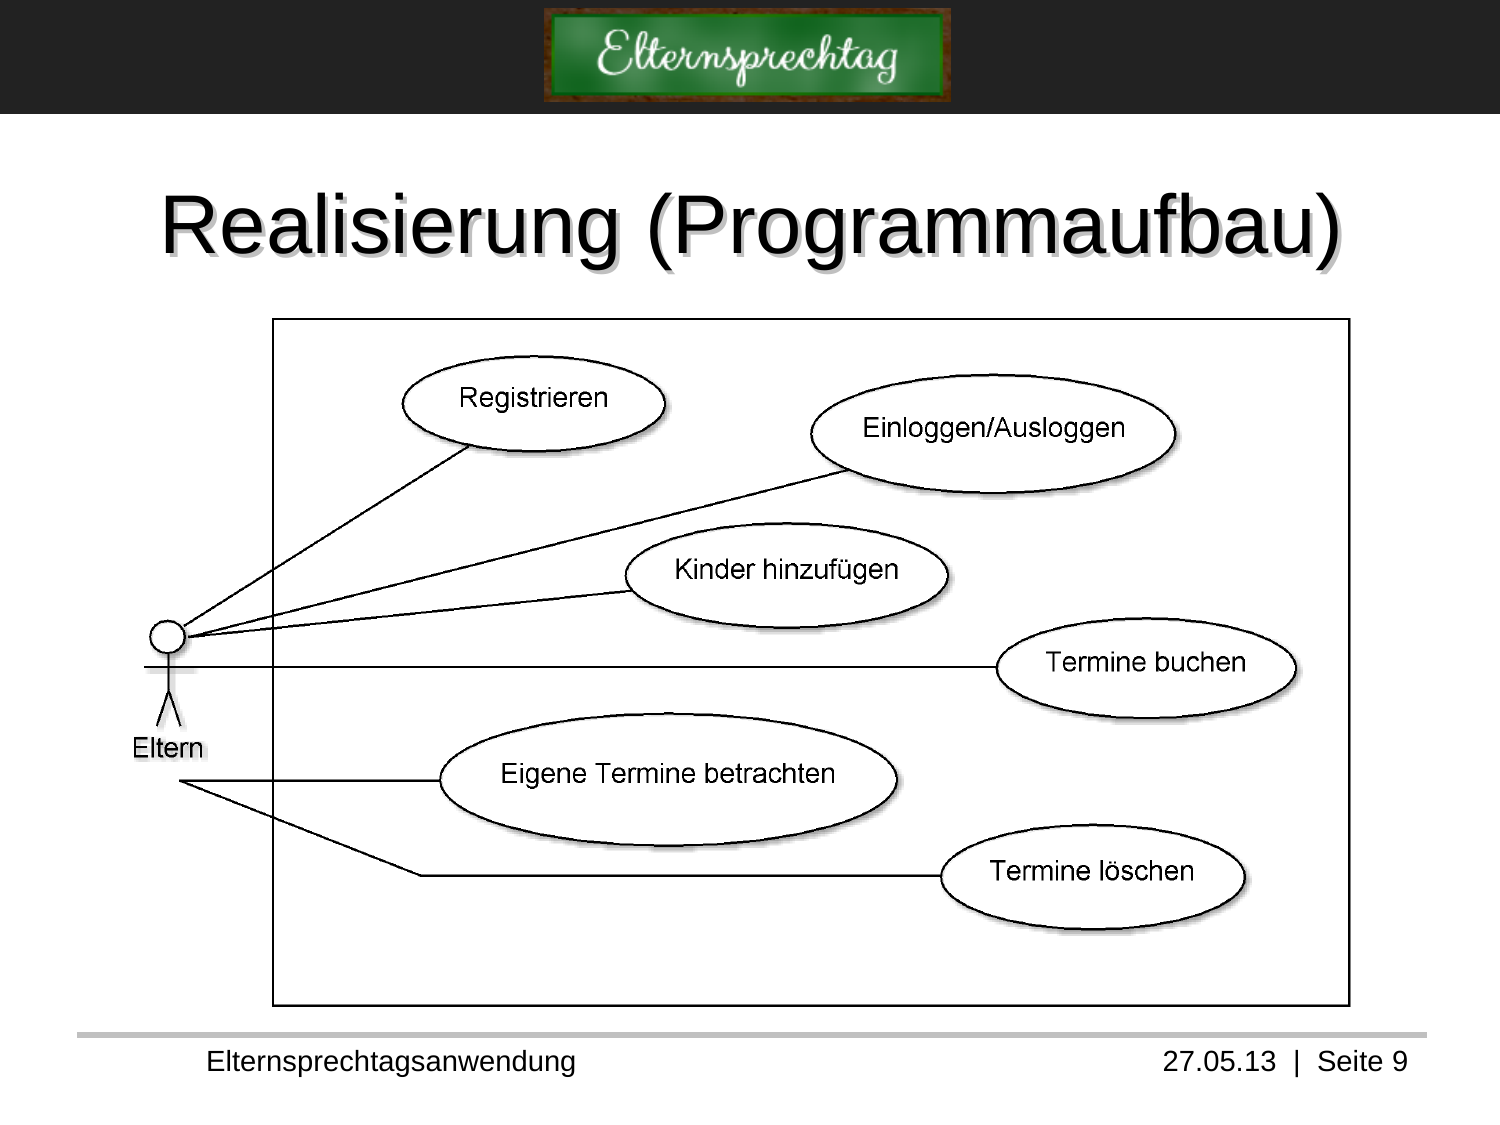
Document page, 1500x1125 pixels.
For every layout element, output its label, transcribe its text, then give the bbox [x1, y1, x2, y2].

picture [0, 0, 1500, 114]
title Realisierung (Programmaufbau) [76, 160, 1427, 279]
picture [123, 314, 1353, 1009]
